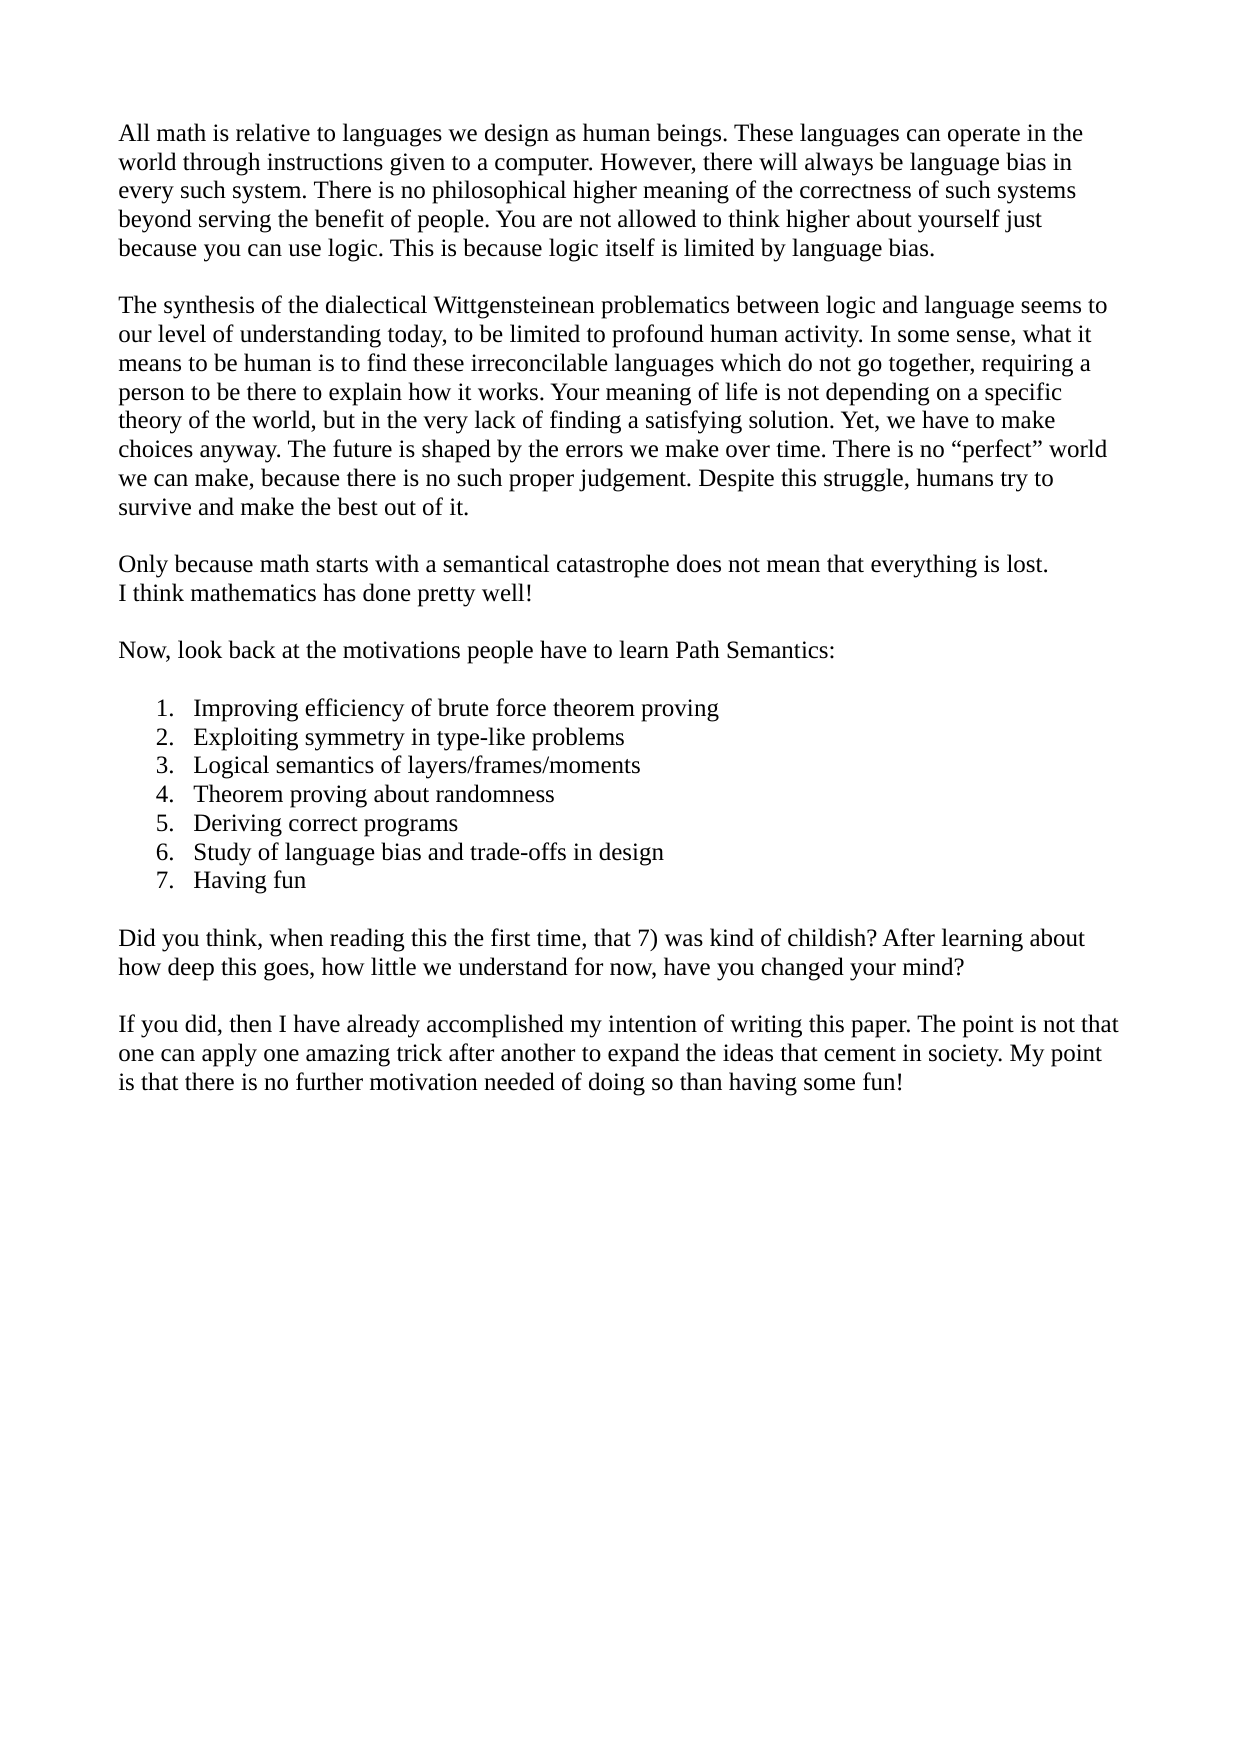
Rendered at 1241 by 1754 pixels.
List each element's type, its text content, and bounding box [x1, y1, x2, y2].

list Having fun [156, 866, 1122, 894]
text All math is relative to languages we design as human beings. These languages can operate in the world through instructions given to a computer. However, there will always be language bias in every such system. There is no philosophical higher meaning of the correctness of such systems beyond serving the benefit of people. You are not allowed to think higher about yourself just because you can use logic. This is because logic itself is limited by language bias. [118, 118, 1122, 262]
list Deriving correct programs [156, 808, 1122, 837]
text Only because math starts with a semantical catastrophe does not mean that everything is lost. [118, 549, 1122, 578]
text If you did, then I have already accomplished my intention of writing this paper. The point is not that one can apply one amazing trick after another to expand the ideas that cement in society. My point is that there is no further motivation needed of doing so than having some fun! [118, 1009, 1122, 1096]
text The synthesis of the dialectical Wittgensteinean problematics between logic and language seems to our level of understanding today, to be limited to profound human activity. In some sense, what it means to be human is to find these irreconcilable languages which do not go together, requiring a person to be there to explain how it works. Your meaning of life is not depending on a specific theory of the world, but in the very lack of finding a satisfying solution. Yet, we have to make choices anyway. The future is shaped by the errors we make over time. There is no “perfect” world we can make, because there is no such proper judgement. Despite this struggle, humans try to survive and make the best out of it. [118, 291, 1122, 521]
list Exploiting symmetry in type-like problems [156, 722, 1122, 751]
text Did you think, when reading this the first time, that 7) was kind of childish? After learning about how deep this goes, how little we understand for now, have you changed your mind? [118, 923, 1122, 981]
list Improving efficiency of brute force theorem proving [156, 693, 1122, 722]
list Theorem proving about randomness [156, 779, 1122, 808]
list Study of language bias and trade-offs in design [156, 837, 1122, 866]
list Logical semantics of layers/frames/moments [156, 751, 1122, 779]
text Now, look back at the motivations people have to learn Path Semantics: [118, 636, 1122, 664]
text I think mathematics has done pretty well! [118, 578, 1122, 607]
